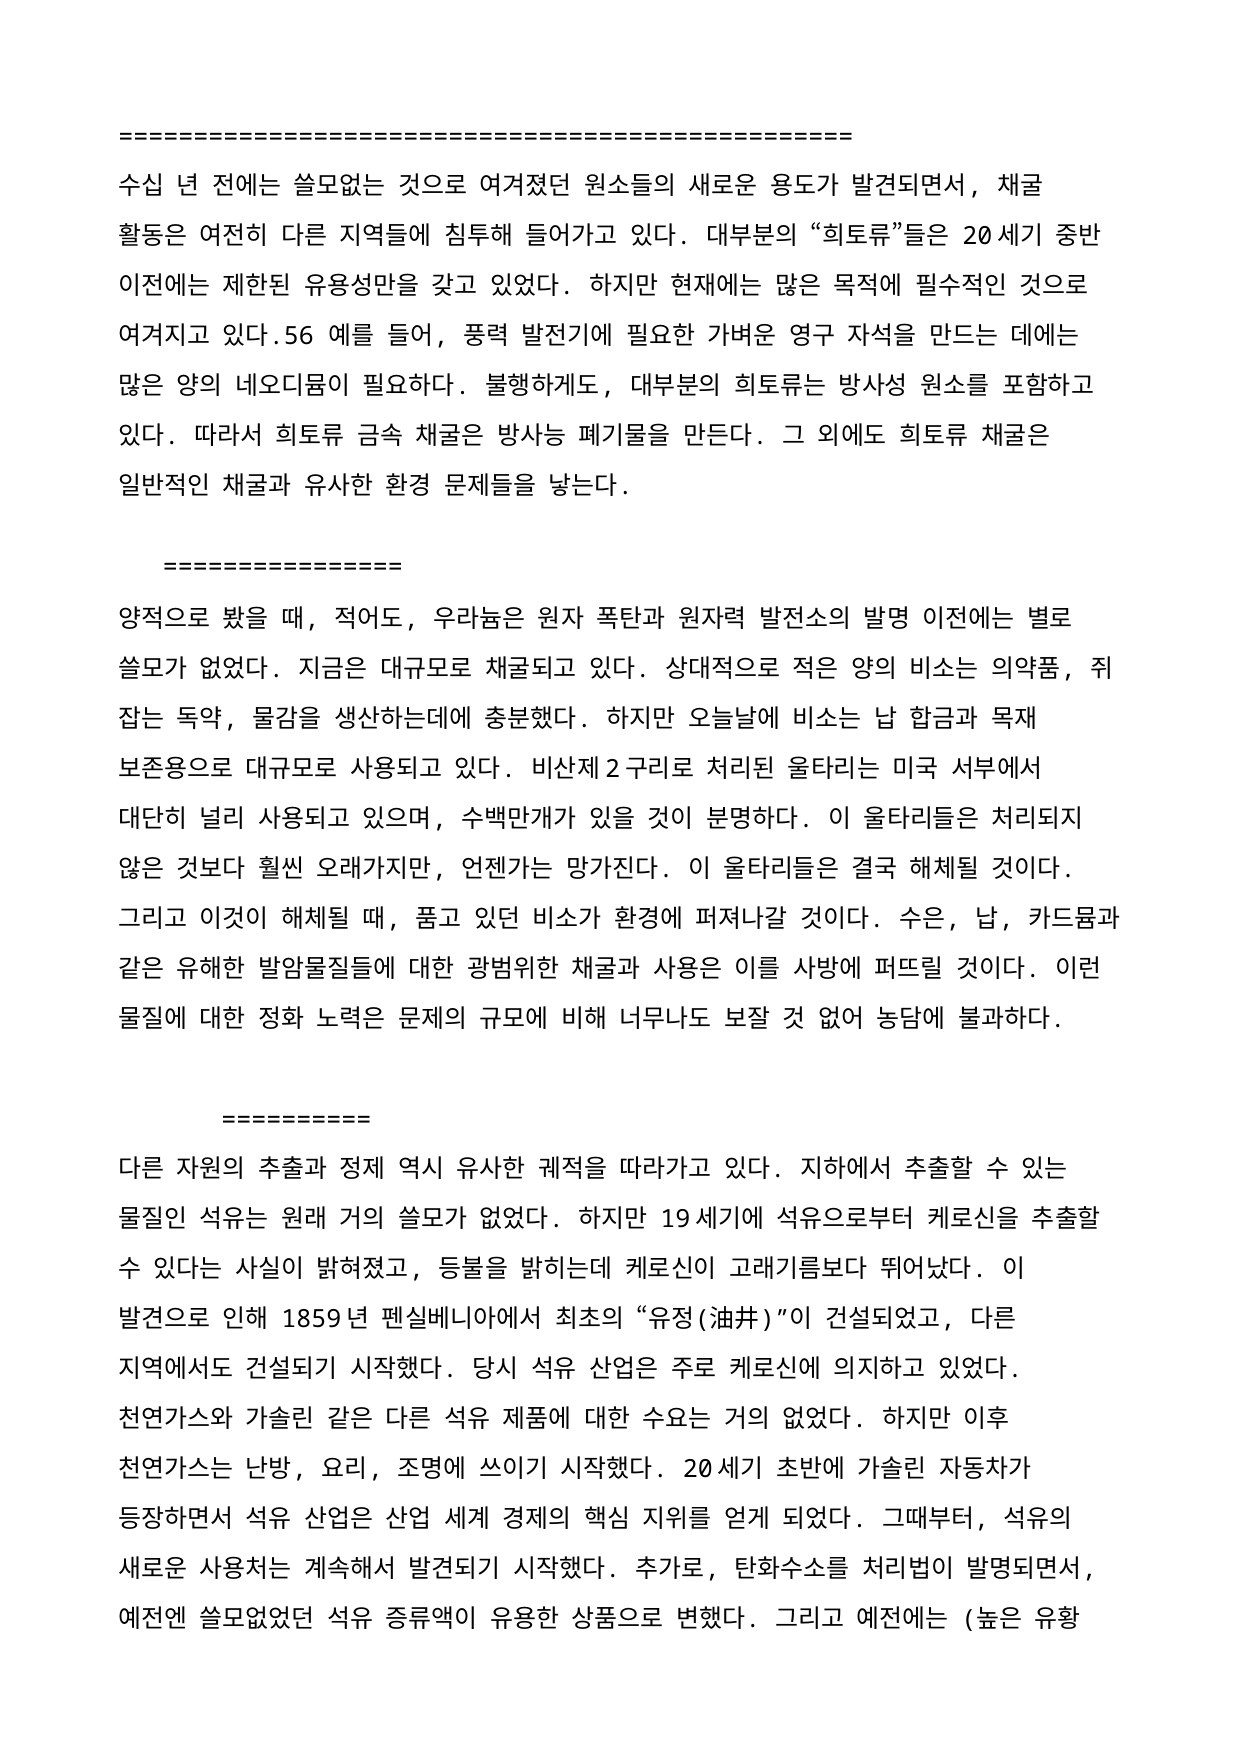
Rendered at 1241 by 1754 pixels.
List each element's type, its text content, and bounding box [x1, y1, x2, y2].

text 수십 년 전에는 쓸모없는 것으로 여겨졌던 원소들의 새로운 용도가 발견되면서, 채굴 활동은 여전히 다른 지역들에 침투해 들어가고 있다. 대부분의 “희토류”들은 20세기 중반 이전에는 제한된 유용성만을 갖고 있었다. 하지만 현재에는 많은 목적에 필수적인 것으로 여겨지고 있다.56 예를 들어, 풍력 발전기에 필요한 가벼운 영구 자석을 만드는 데에는 많은 양의 네오디뮴이 필요하다. 불행하게도, 대부분의 희토류는 방사성 원소를 포함하고 있다. 따라서 희토류 금속 채굴은 방사능 폐기물을 만든다. 그 외에도 희토류 채굴은 일반적인 채굴과 유사한 환경 문제들을 낳는다. [118, 165, 1122, 501]
text 양적으로 봤을 때, 적어도, 우라늄은 원자 폭탄과 원자력 발전소의 발명 이전에는 별로 쓸모가 없었다. 지금은 대규모로 채굴되고 있다. 상대적으로 적은 양의 비소는 의약품, 쥐 잡는 독약, 물감을 생산하는데에 충분했다. 하지만 오늘날에 비소는 납 합금과 목재 보존용으로 대규모로 사용되고 있다. 비산제2구리로 처리된 울타리는 미국 서부에서 대단히 널리 사용되고 있으며, 수백만개가 있을 것이 분명하다. 이 울타리들은 처리되지 않은 것보다 훨씬 오래가지만, 언젠가는 망가진다. 이 울타리들은 결국 해체될 것이다. 그리고 이것이 해체될 때, 품고 있던 비소가 환경에 퍼져나갈 것이다. 수은, 납, 카드뮴과 같은 유해한 발암물질들에 대한 광범위한 채굴과 사용은 이를 사방에 퍼뜨릴 것이다. 이런 물질에 대한 정화 노력은 문제의 규모에 비해 너무나도 보잘 것 없어 농담에 불과하다. [118, 599, 1122, 1035]
text ================ [118, 549, 1122, 583]
text ================================================= [118, 118, 1122, 152]
text 다른 자원의 추출과 정제 역시 유사한 궤적을 따라가고 있다. 지하에서 추출할 수 있는 물질인 석유는 원래 거의 쓸모가 없었다. 하지만 19세기에 석유으로부터 케로신을 추출할 수 있다는 사실이 밝혀졌고, 등불을 밝히는데 케로신이 고래기름보다 뛰어났다. 이 발견으로 인해 1859년 펜실베니아에서 최초의 “유정(油井)”이 건설되었고, 다른 지역에서도 건설되기 시작했다. 당시 석유 산업은 주로 케로신에 의지하고 있었다. 천연가스와 가솔린 같은 다른 석유 제품에 대한 수요는 거의 없었다. 하지만 이후 천연가스는 난방, 요리, 조명에 쓰이기 시작했다. 20세기 초반에 가솔린 자동차가 등장하면서 석유 산업은 산업 세계 경제의 핵심 지위를 얻게 되었다. 그때부터, 석유의 새로운 사용처는 계속해서 발견되기 시작했다. 추가로, 탄화수소를 처리법이 발명되면서, 예전엔 쓸모없었던 석유 증류액이 유용한 상품으로 변했다. 그리고 예전에는 (높은 유황 [118, 1149, 1122, 1635]
text ========== [118, 1102, 1122, 1136]
